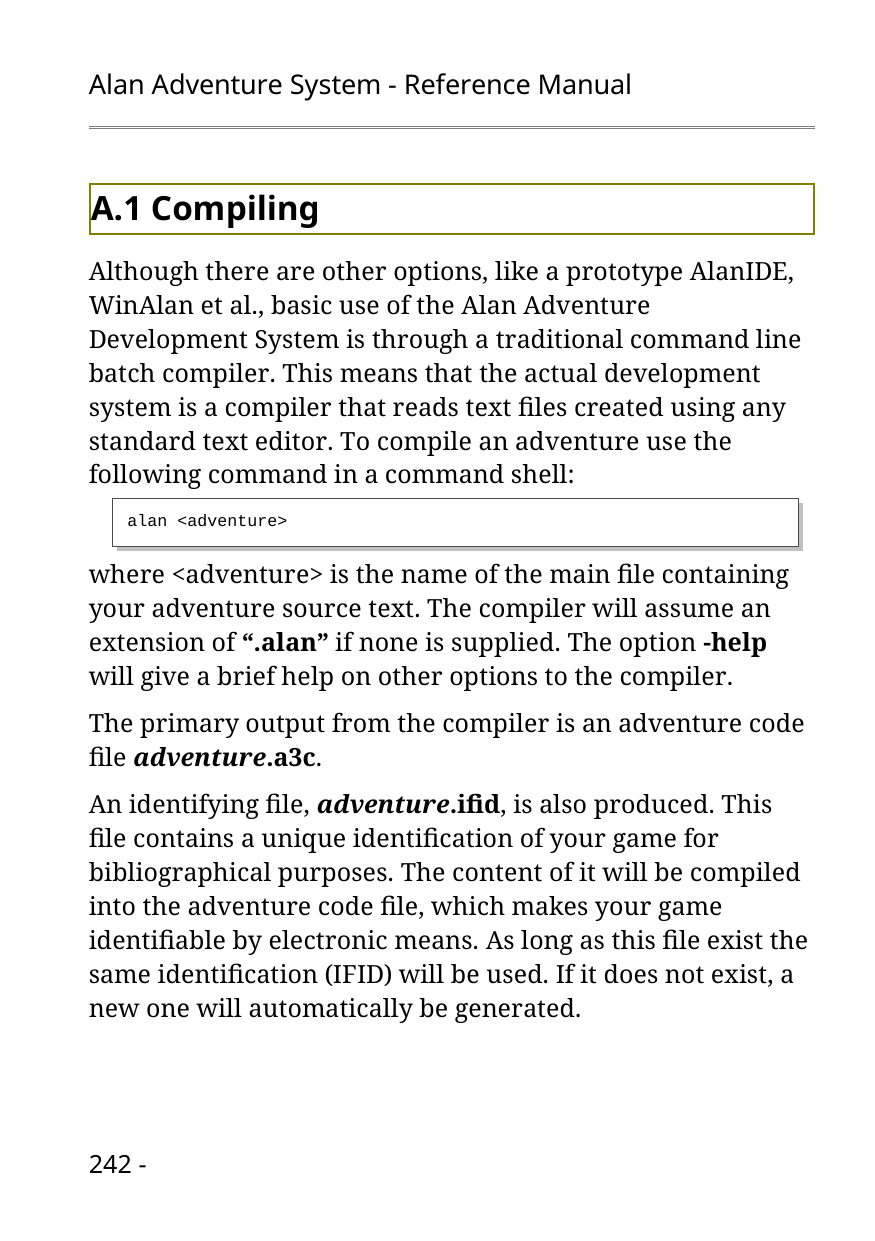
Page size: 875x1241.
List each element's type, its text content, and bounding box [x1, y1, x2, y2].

text The primary output from the compiler is an adventure code file ad­venture.a3c. [88, 706, 815, 774]
subtitle Compiling [91, 185, 813, 233]
text An identifying file, ad­venture.ifid, is also produced. This file contains a unique identification of your game for bibliographical purposes. The content of it will be compiled into the adventure code file, which makes your game identifiable by electronic means. As long as this file exist the same identification (IFID) will be used. If it does not exist, a new one will automatically be generated. [88, 787, 815, 1025]
text alan <adventure> [113, 499, 798, 546]
text Although there are other options, like a prototype AlanIDE, WinAlan et al., basic use of the Alan Adventure Development System is through a traditional command line batch compiler. This means that the actual development system is a compiler that reads text files created using any standard text editor. To compile an ad­venture use the following command in a command shell: [88, 254, 815, 491]
text where <adventure> is the name of the main file containing your adventure source text. The compiler will assume an extension of “.alan” if none is supplied. The option -help will give a brief help on other options to the compiler. [88, 557, 815, 693]
